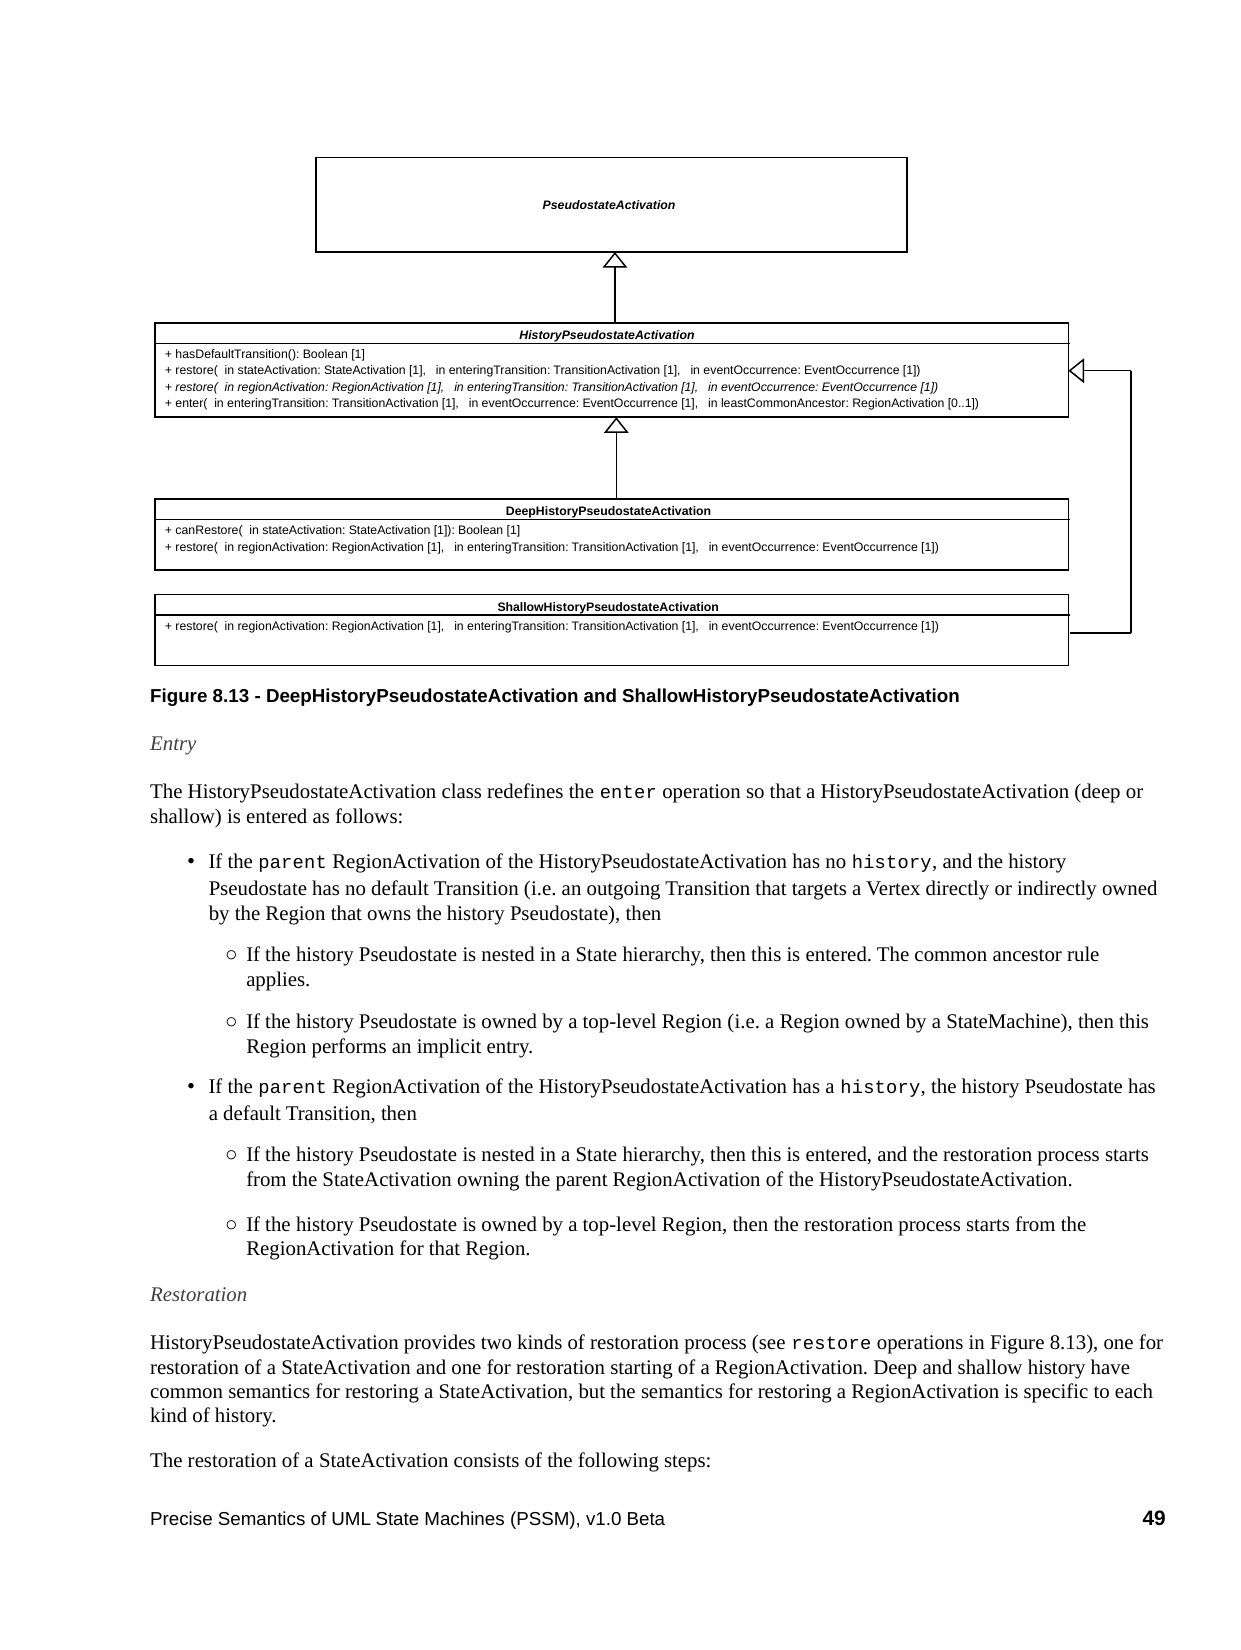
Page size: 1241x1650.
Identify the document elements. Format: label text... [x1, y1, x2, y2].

subtitle Restoration [150, 1281, 1166, 1306]
list If the history Pseudostate is owned by a top-level Region, then the restoration process starts from the RegionActivation for that Region. [225, 1212, 1166, 1260]
list If the history Pseudostate is nested in a State hierarchy, then this is entered, and the restoration process starts from the StateActivation owning the parent RegionActivation of the HistoryPseudostateActivation. [225, 1141, 1166, 1191]
list If the history Pseudostate is owned by a top-level Region (i.e. a Region owned by a StateMachine), then this Region performs an implicit entry. [225, 1008, 1166, 1058]
list If the history Pseudostate is nested in a State hierarchy, then this is entered. The common ancestor rule applies. [225, 941, 1166, 991]
subtitle Entry [150, 118, 1166, 754]
text Figure 8.13 - DeepHistoryPseudostateActivation and ShallowHistoryPseudostateActivation [150, 142, 1164, 706]
list If the parent RegionActivation of the HistoryPseudostateActivation has no history, and the history Pseudostate has no default Transition (i.e. an outgoing Transition that targets a Vertex directly or indirectly owned by the Region that owns the history Pseudostate), then [187, 849, 1166, 924]
list If the parent RegionActivation of the HistoryPseudostateActivation has a history, the history Pseudostate has a default Transition, then [187, 1074, 1166, 1124]
text HistoryPseudostateActivation provides two kinds of restoration process (see restore operations in Figure 8.13), one for restoration of a StateActivation and one for restoration starting of a RegionActivation. Deep and shallow history have common semantics for restoring a StateActivation, but the semantics for restoring a RegionActivation is specific to each kind of history. [150, 1330, 1166, 1427]
text The restoration of a StateActivation consists of the following steps: [150, 1448, 1166, 1472]
text The HistoryPseudostateActivation class redefines the enter operation so that a HistoryPseudostateActivation (deep or shallow) is entered as follows: [150, 779, 1166, 828]
